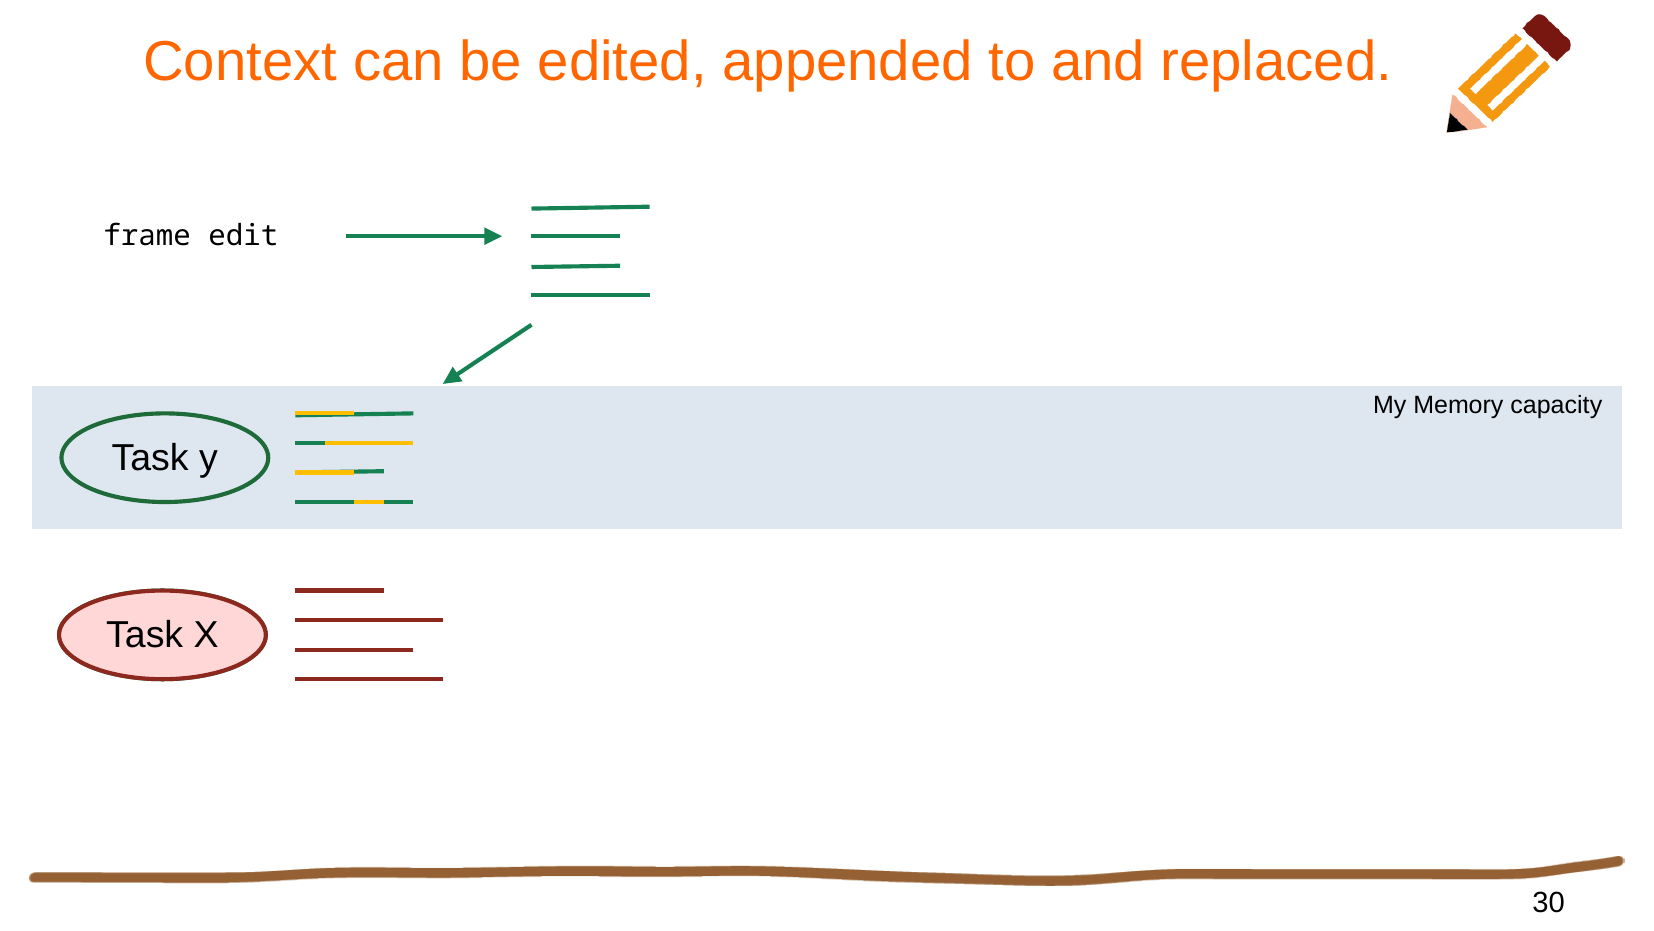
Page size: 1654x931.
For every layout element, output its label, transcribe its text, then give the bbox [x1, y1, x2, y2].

title Context can be edited, appended to and replaced. [88, 29, 1447, 237]
picture [1446, 14, 1571, 133]
text_box [29, 383, 1625, 532]
text_box My Memory capacity [1358, 383, 1618, 427]
text_box Task X [59, 590, 266, 680]
text_box frame edit [88, 206, 311, 251]
picture [29, 856, 1625, 886]
text_box Task y [61, 413, 269, 503]
